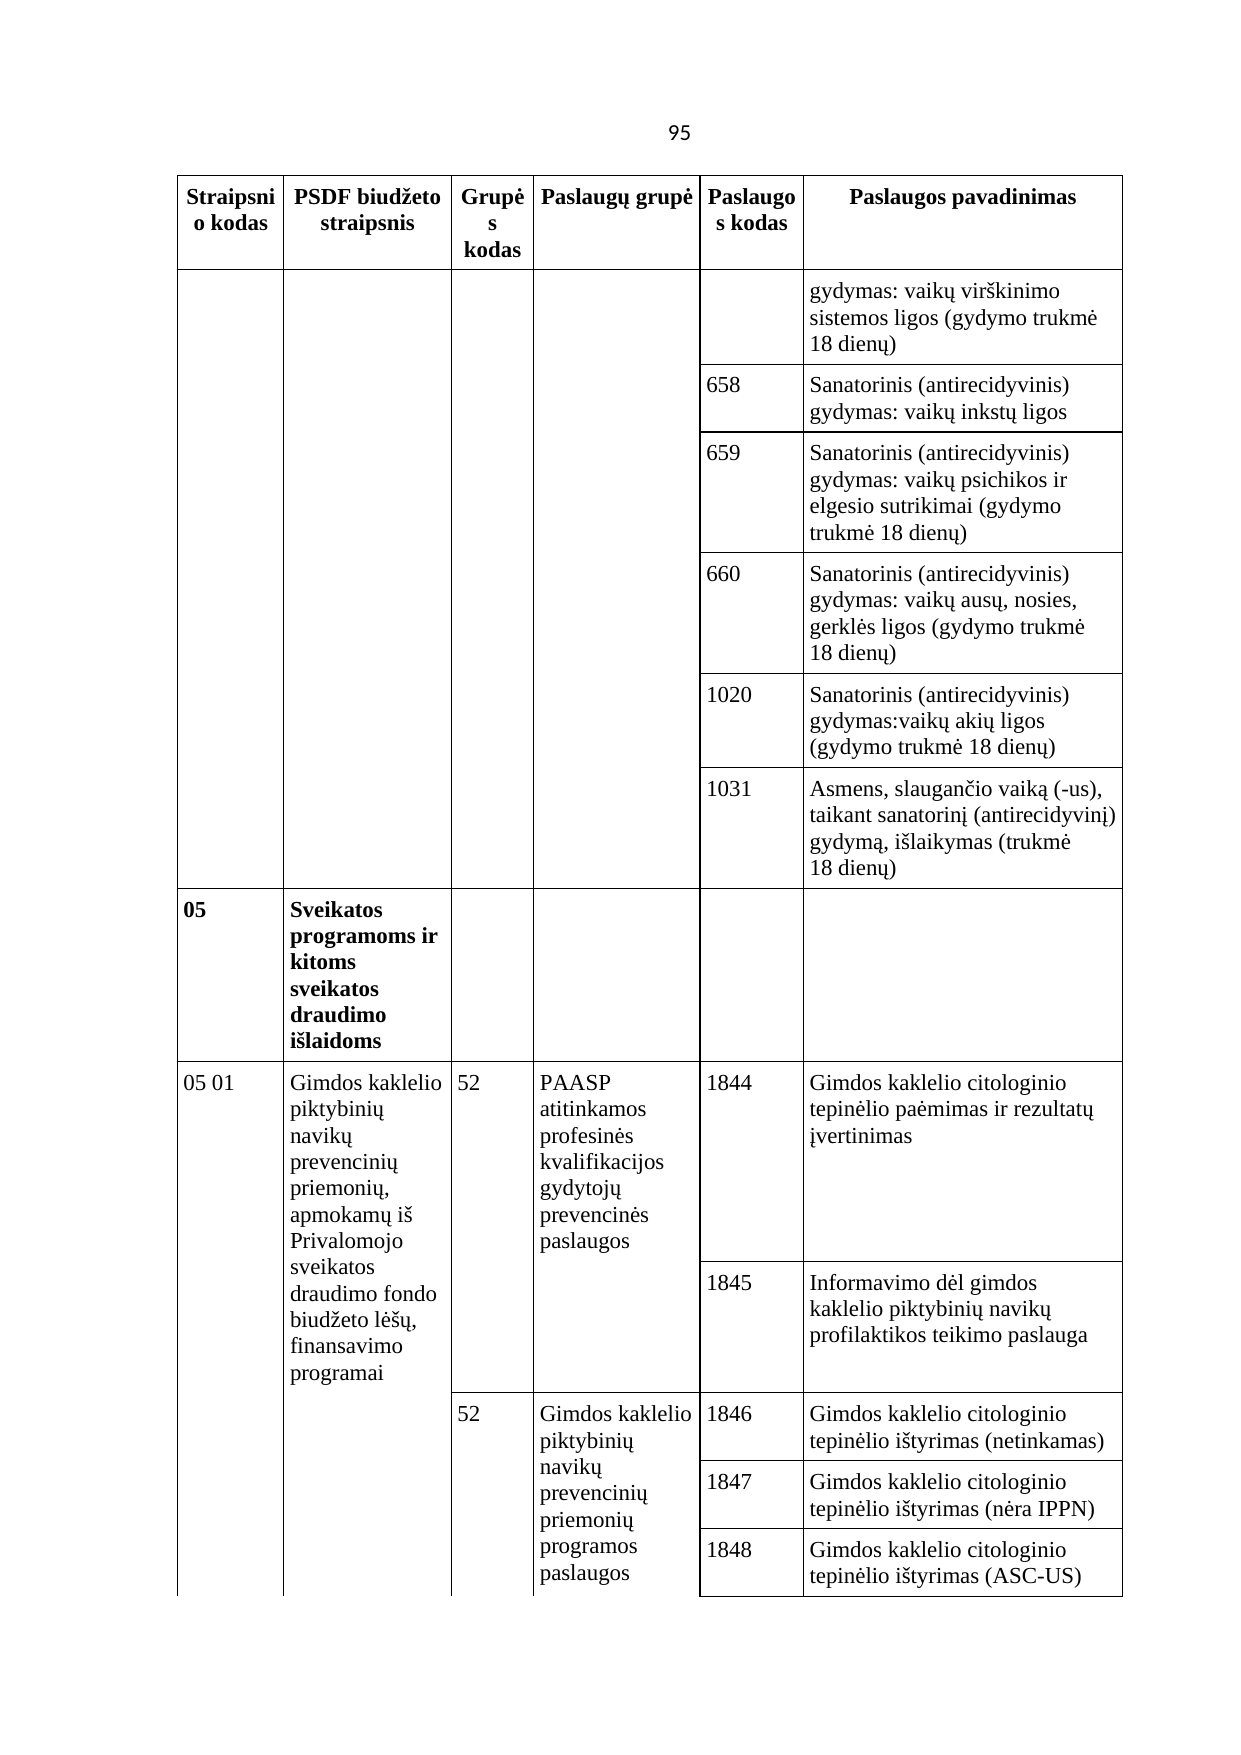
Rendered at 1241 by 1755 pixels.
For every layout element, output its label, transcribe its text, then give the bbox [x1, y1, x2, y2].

table_cell [284, 552, 451, 673]
table_cell [452, 1261, 533, 1392]
table_cell Gimdos kaklelio citologinio tepinėlio ištyrimas (nėra IPPN) [804, 1461, 1122, 1528]
table_cell PAASP atitinkamos profesinės kvalifikacijos gydytojų prevencinės paslaugos [534, 1062, 699, 1261]
table_cell [452, 889, 533, 1061]
table_cell Gimdos kaklelio piktybinių navikų prevencinių priemonių programos paslaugos [534, 1393, 699, 1596]
table_cell Sveikatos programoms ir kitoms sveikatos draudimo išlaidoms [284, 889, 451, 1061]
table_header Grupės kodas [452, 176, 533, 269]
table_cell Sanatorinis (antirecidyvinis) gydymas: vaikų ausų, nosies, gerklės ligos (gydymo trukmė 18 dienų) [804, 553, 1122, 673]
table_cell 659 [701, 433, 803, 552]
table_cell [452, 673, 533, 767]
table_cell Asmens, slaugančio vaiką (-us), taikant sanatorinį (antirecidyvinį) gydymą, išlaikymas (trukmė 18 dienų) [804, 768, 1122, 887]
table_cell 1020 [701, 674, 803, 767]
table_cell 1847 [701, 1461, 803, 1528]
table_cell [534, 767, 699, 887]
table_cell [534, 431, 699, 552]
table_header Paslaugos pavadinimas [804, 176, 1122, 269]
table_cell [284, 1392, 451, 1460]
table_cell [534, 552, 699, 673]
table_cell [284, 1528, 451, 1596]
table_cell [534, 1261, 699, 1392]
table_cell [178, 1528, 283, 1596]
table_header Paslaugos kodas [701, 176, 803, 269]
table_header Paslaugų grupė [534, 176, 699, 269]
table_cell [178, 364, 283, 431]
table_cell 660 [701, 553, 803, 673]
table_cell [284, 1460, 451, 1528]
table_cell 05 01 [178, 1062, 283, 1261]
table_cell Gimdos kaklelio citologinio tepinėlio ištyrimas (netinkamas) [804, 1393, 1122, 1460]
table_cell [178, 673, 283, 767]
table_cell [178, 431, 283, 552]
table_cell [452, 1528, 533, 1596]
table_cell [701, 889, 803, 1061]
table_header PSDF biudžeto straipsnis [284, 176, 451, 269]
table_cell Sanatorinis (antirecidyvinis) gydymas: vaikų inkstų ligos [804, 365, 1122, 431]
table_cell [178, 1261, 283, 1392]
table_cell 1846 [701, 1393, 803, 1460]
table_cell [178, 1392, 283, 1460]
table_cell Sanatorinis (antirecidyvinis) gydymas: vaikų psichikos ir elgesio sutrikimai (gydymo trukmė 18 dienų) [804, 433, 1122, 552]
table_cell Sanatorinis (antirecidyvinis) gydymas:vaikų akių ligos (gydymo trukmė 18 dienų) [804, 674, 1122, 767]
table_cell [452, 270, 533, 363]
table_cell [284, 767, 451, 887]
table_cell [452, 364, 533, 431]
table_cell 52 [452, 1062, 533, 1261]
table_cell [284, 270, 451, 363]
table_cell 1844 [701, 1062, 803, 1261]
table_cell [701, 270, 803, 363]
table_cell [534, 364, 699, 431]
table_cell [284, 431, 451, 552]
table_cell 52 [452, 1393, 533, 1460]
table_cell Informavimo dėl gimdos kaklelio piktybinių navikų profilaktikos teikimo paslauga [804, 1262, 1122, 1392]
table_cell [534, 889, 699, 1061]
table_cell 1031 [701, 768, 803, 887]
table_cell [178, 552, 283, 673]
table_cell [452, 767, 533, 887]
table_cell [534, 673, 699, 767]
table_cell [284, 364, 451, 431]
table_cell [284, 673, 451, 767]
table_cell Gimdos kaklelio piktybinių navikų prevencinių priemonių, apmokamų iš Privalomojo sveikatos draudimo fondo biudžeto lėšų, finansavimo programai [284, 1062, 451, 1392]
table_cell [452, 431, 533, 552]
table_cell [178, 270, 283, 363]
table_cell gydymas: vaikų virškinimo sistemos ligos (gydymo trukmė 18 dienų) [804, 270, 1122, 363]
table_cell Gimdos kaklelio citologinio tepinėlio paėmimas ir rezultatų įvertinimas [804, 1062, 1122, 1261]
table_cell 1848 [701, 1529, 803, 1596]
table_cell Gimdos kaklelio citologinio tepinėlio ištyrimas (ASC-US) [804, 1529, 1122, 1596]
table_cell 1845 [701, 1262, 803, 1392]
table_cell [534, 270, 699, 363]
table_cell [452, 552, 533, 673]
table_cell 658 [701, 365, 803, 431]
table_header Straipsnio kodas [178, 176, 283, 269]
table_cell [452, 1460, 533, 1528]
table_cell [178, 1460, 283, 1528]
table_cell [804, 889, 1122, 1061]
table_cell [178, 767, 283, 887]
table_cell 05 [178, 889, 283, 1061]
